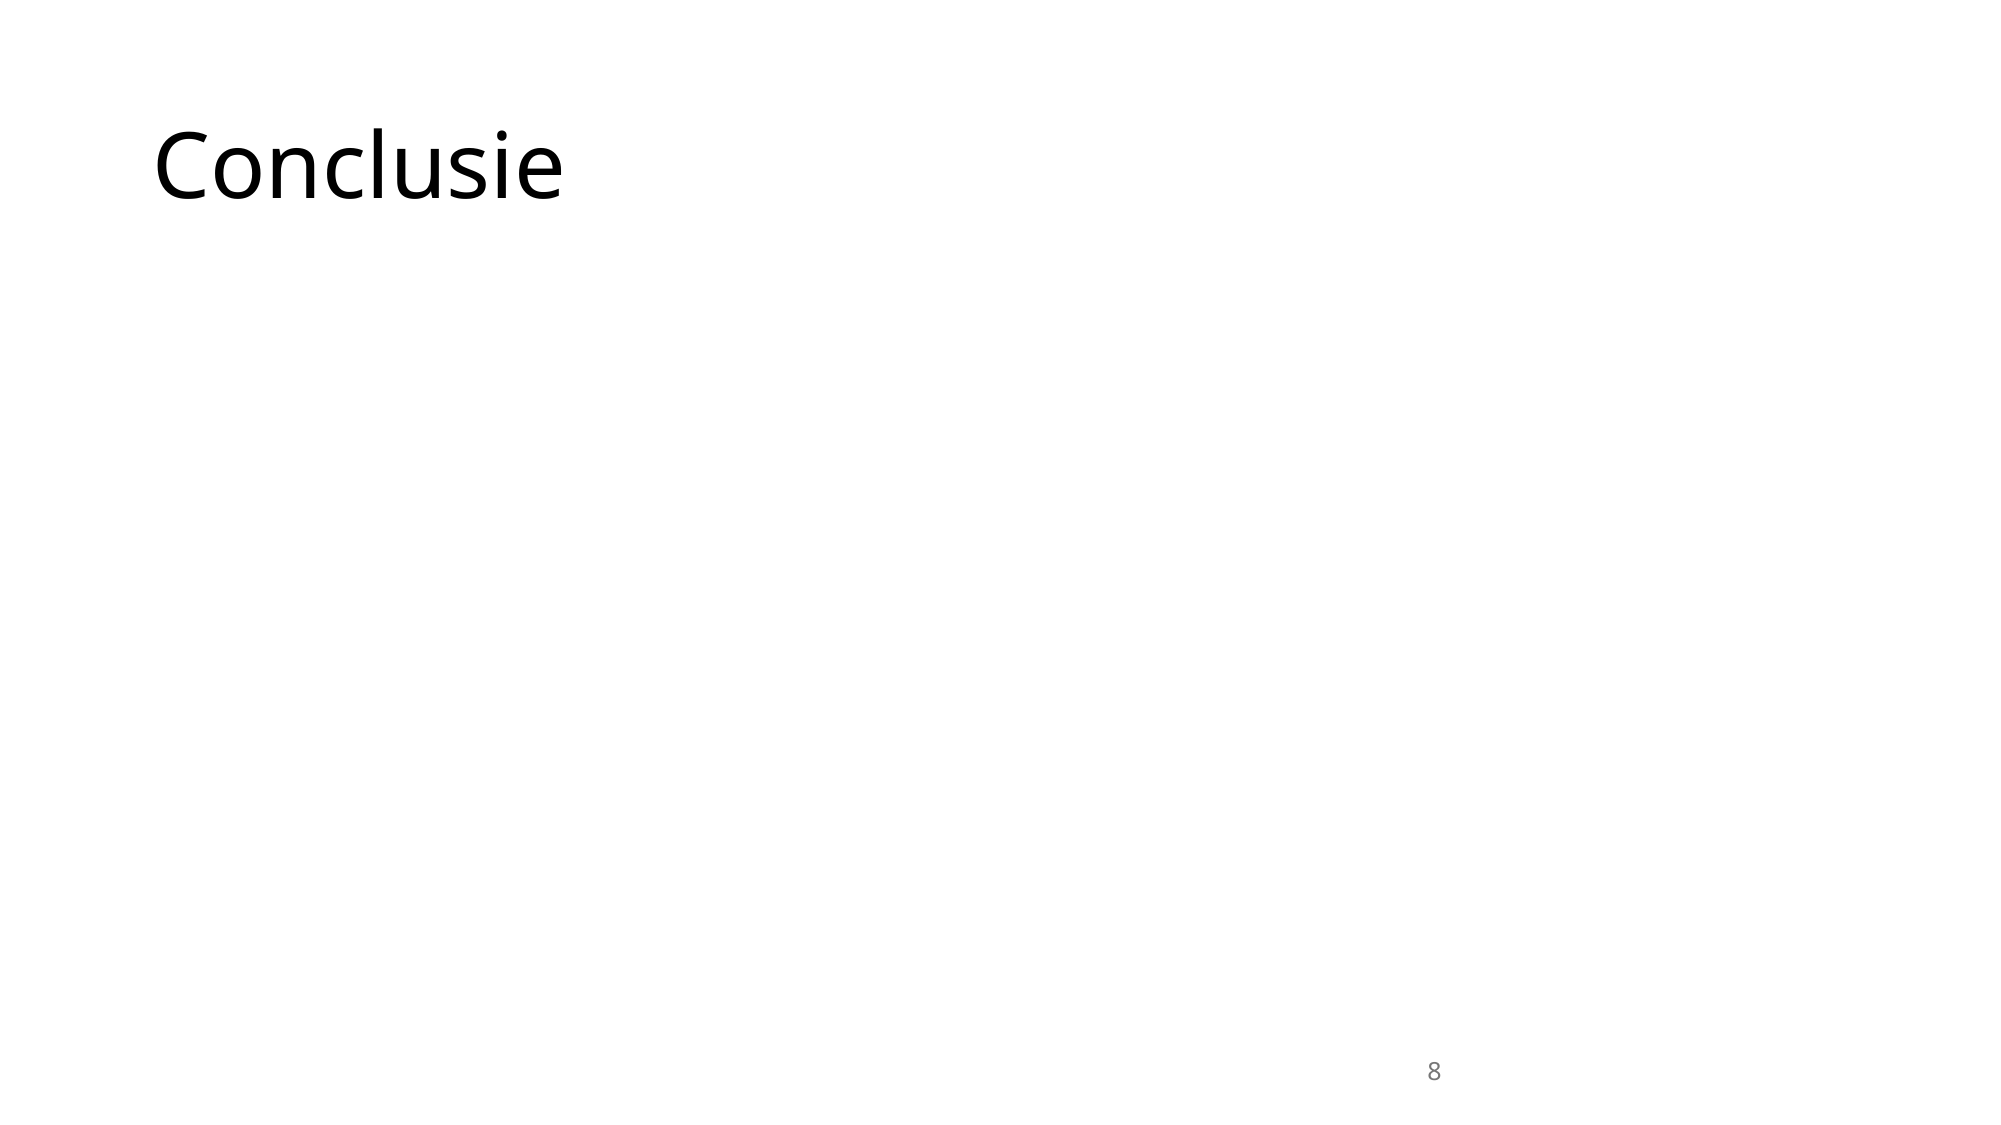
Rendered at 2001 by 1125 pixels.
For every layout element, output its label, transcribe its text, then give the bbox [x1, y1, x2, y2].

text_box [1412, 1042, 1863, 1103]
title Conclusie [137, 59, 1863, 278]
